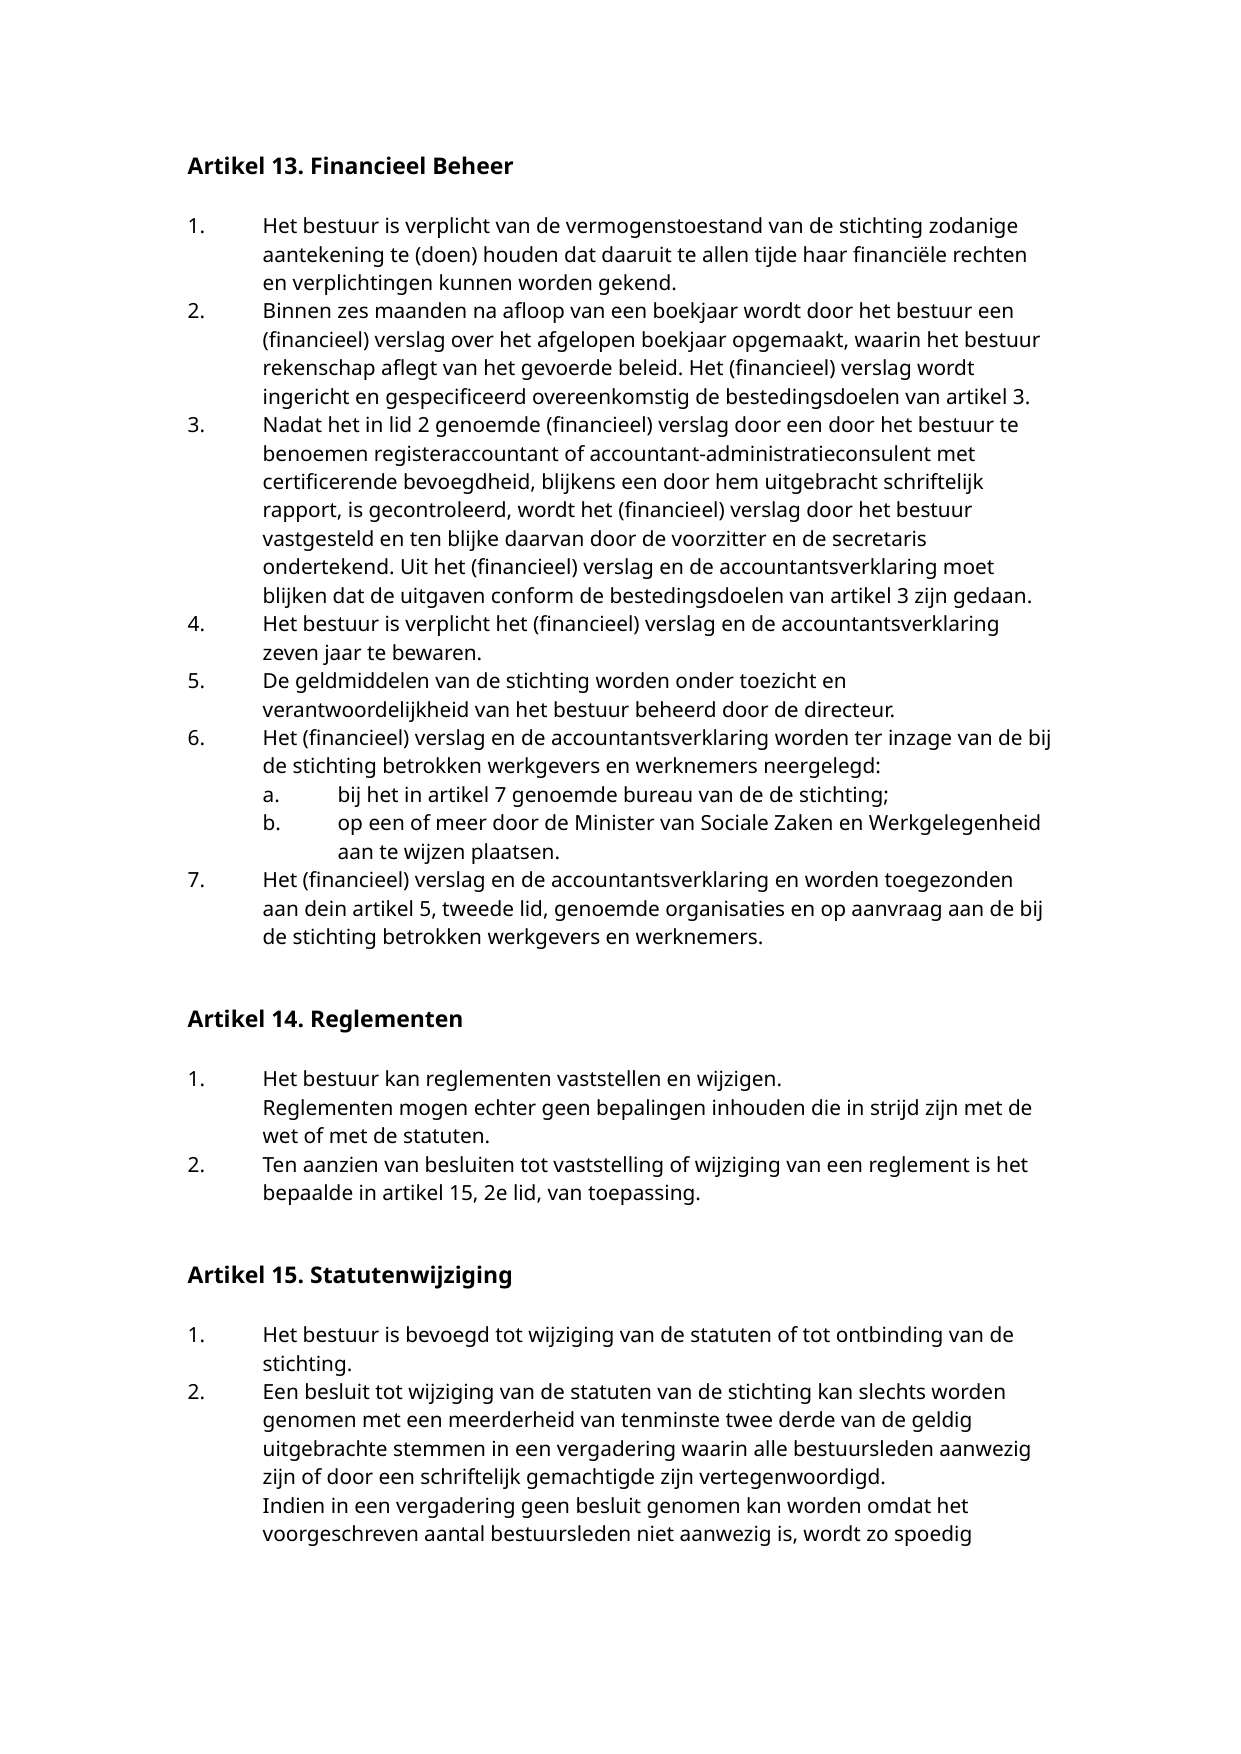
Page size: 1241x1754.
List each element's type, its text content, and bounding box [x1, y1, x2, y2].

subtitle Artikel 15. Statutenwijziging [187, 1259, 1053, 1290]
list Reglementen mogen echter geen bepalingen inhouden die in strijd zijn met de wet of met de statuten. [187, 1093, 1053, 1150]
list Een besluit tot wijziging van de statuten van de stichting kan slechts worden genomen met een meerderheid van tenminste twee derde van de geldig uitgebrachte stemmen in een vergadering waarin alle bestuursleden aanwezig zijn of door een schriftelijk gemachtigde zijn vertegenwoordigd. [187, 1377, 1053, 1491]
list op een of meer door de Minister van Sociale Zaken en Werkgelegenheid aan te wijzen plaatsen. [262, 808, 1053, 865]
subtitle Artikel 14. Reglementen [187, 1003, 1053, 1034]
list Binnen zes maanden na afloop van een boekjaar wordt door het bestuur een (financieel) verslag over het afgelopen boekjaar opgemaakt, waarin het bestuur rekenschap aflegt van het gevoerde beleid. Het (financieel) verslag wordt ingericht en gespecificeerd overeenkomstig de bestedingsdoelen van artikel 3. [187, 297, 1053, 410]
subtitle Artikel 13. Financieel Beheer [187, 150, 1053, 181]
list Ten aanzien van besluiten tot vaststelling of wijziging van een reglement is het bepaalde in artikel 15, 2e lid, van toepassing. [187, 1150, 1053, 1207]
list Indien in een vergadering geen besluit genomen kan worden omdat het voorgeschreven aantal bestuursleden niet aanwezig is, wordt zo spoedig [187, 1491, 1053, 1548]
list Het bestuur is verplicht van de vermogenstoestand van de stichting zodanige aantekening te (doen) houden dat daaruit te allen tijde haar financiële rechten en verplichtingen kunnen worden gekend. [187, 211, 1053, 297]
list bij het in artikel 7 genoemde bureau van de de stichting; [262, 780, 1053, 808]
list Het (financieel) verslag en de accountantsverklaring en worden toegezonden aan dein artikel 5, tweede lid, genoemde organisaties en op aanvraag aan de bij de stichting betrokken werkgevers en werknemers. [187, 865, 1053, 951]
list Nadat het in lid 2 genoemde (financieel) verslag door een door het bestuur te benoemen registeraccountant of accountant-administratieconsulent met certificerende bevoegdheid, blijkens een door hem uitgebracht schriftelijk rapport, is gecontroleerd, wordt het (financieel) verslag door het bestuur vastgesteld en ten blijke daarvan door de voorzitter en de secretaris ondertekend. Uit het (financieel) verslag en de accountantsverklaring moet blijken dat de uitgaven conform de bestedingsdoelen van artikel 3 zijn gedaan. [187, 410, 1053, 609]
list De geldmiddelen van de stichting worden onder toezicht en verantwoordelijkheid van het bestuur beheerd door de directeur. [187, 666, 1053, 723]
list Het bestuur kan reglementen vaststellen en wijzigen. [187, 1064, 1053, 1093]
list Het bestuur is verplicht het (financieel) verslag en de accountantsverklaring zeven jaar te bewaren. [187, 609, 1053, 666]
list Het (financieel) verslag en de accountantsverklaring worden ter inzage van de bij de stichting betrokken werkgevers en werknemers neergelegd: [187, 723, 1053, 780]
list Het bestuur is bevoegd tot wijziging van de statuten of tot ontbinding van de stichting. [187, 1320, 1053, 1377]
